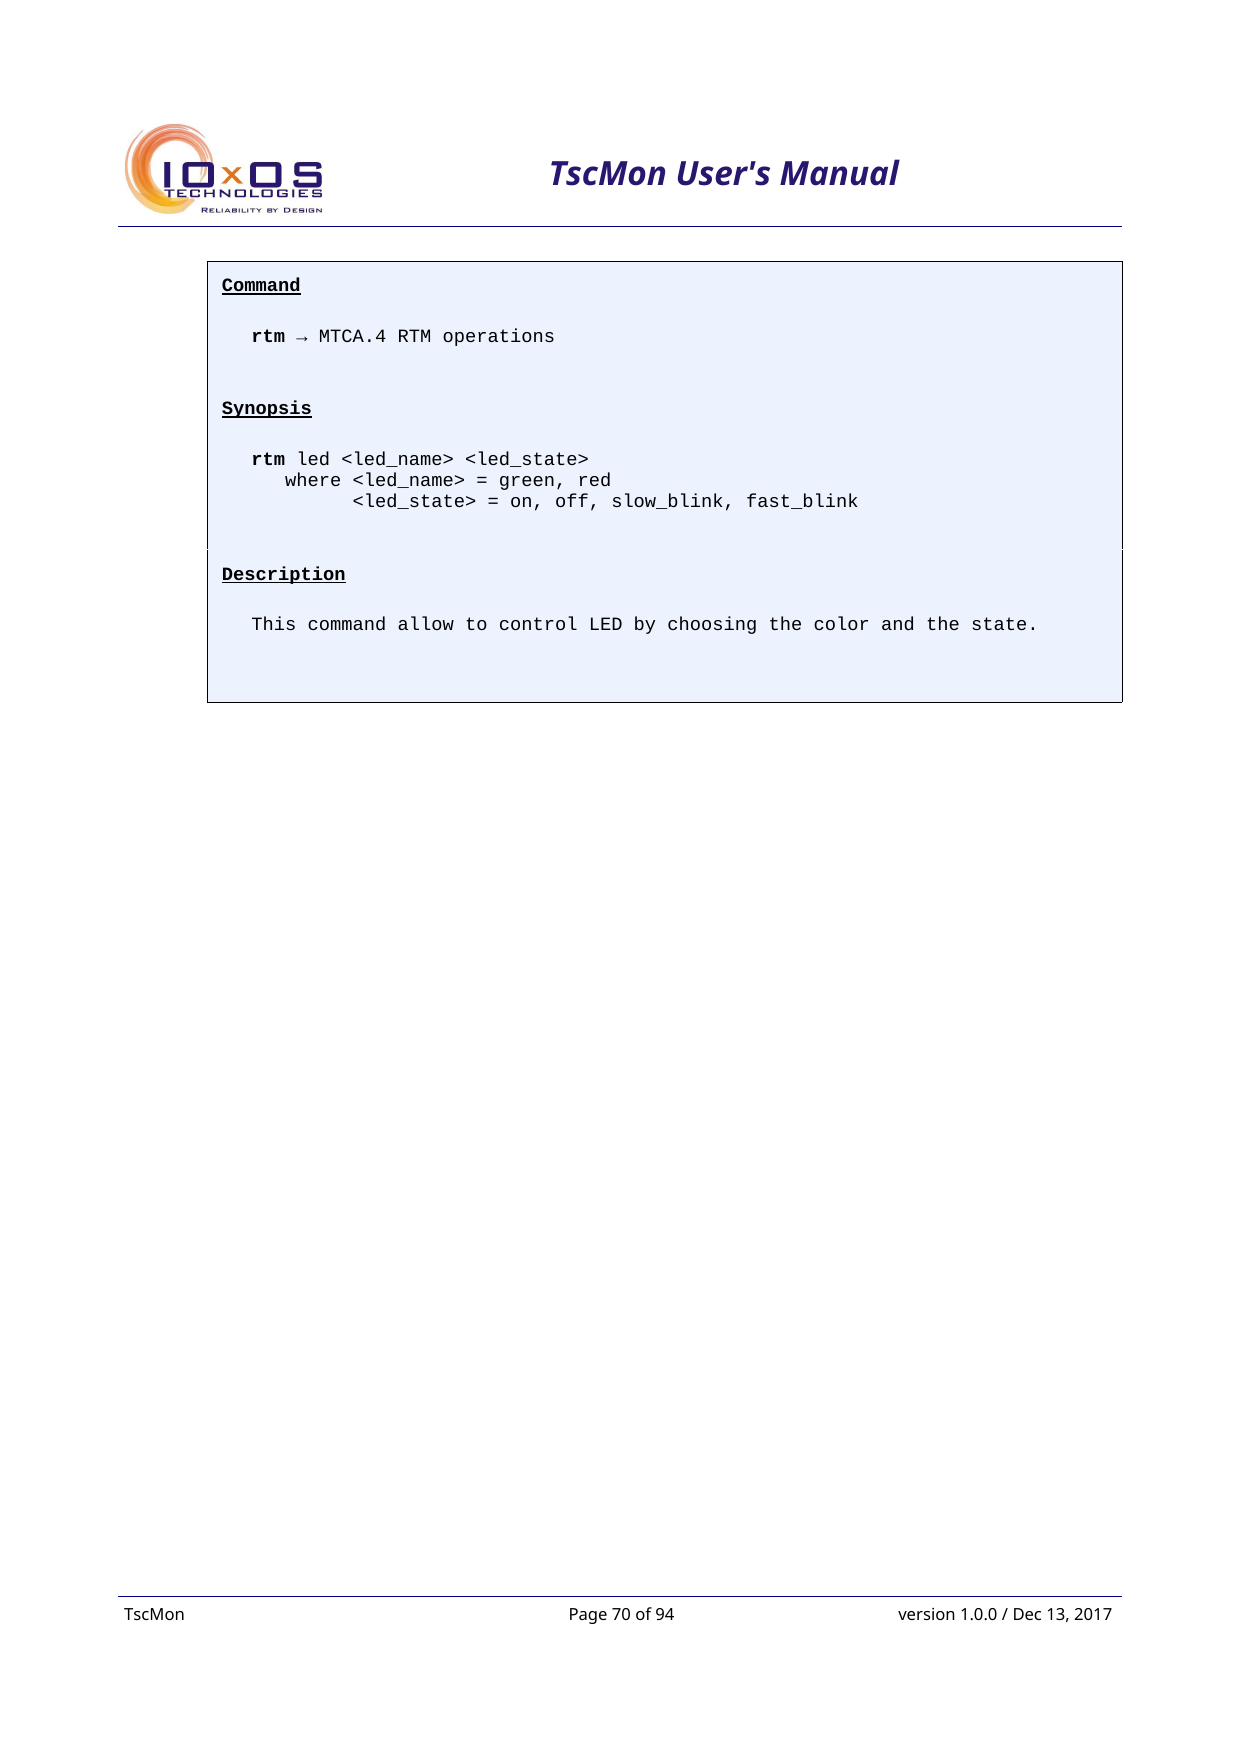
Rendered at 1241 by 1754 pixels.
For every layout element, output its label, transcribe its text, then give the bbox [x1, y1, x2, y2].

text rtm → MTCA.4 RTM operations [208, 312, 1122, 348]
text This command allow to control LED by choosing the color and the state. [208, 600, 1122, 651]
text Command [208, 262, 1122, 312]
picture [123, 123, 323, 217]
text where <led_name> = green, red [208, 471, 1122, 492]
subtitle Description [208, 549, 1122, 600]
text <led_state> = on, off, slow_blink, fast_blink [208, 492, 1122, 513]
subtitle Synopsis [208, 384, 1122, 435]
text rtm led <led_name> <led_state> [208, 435, 1122, 471]
